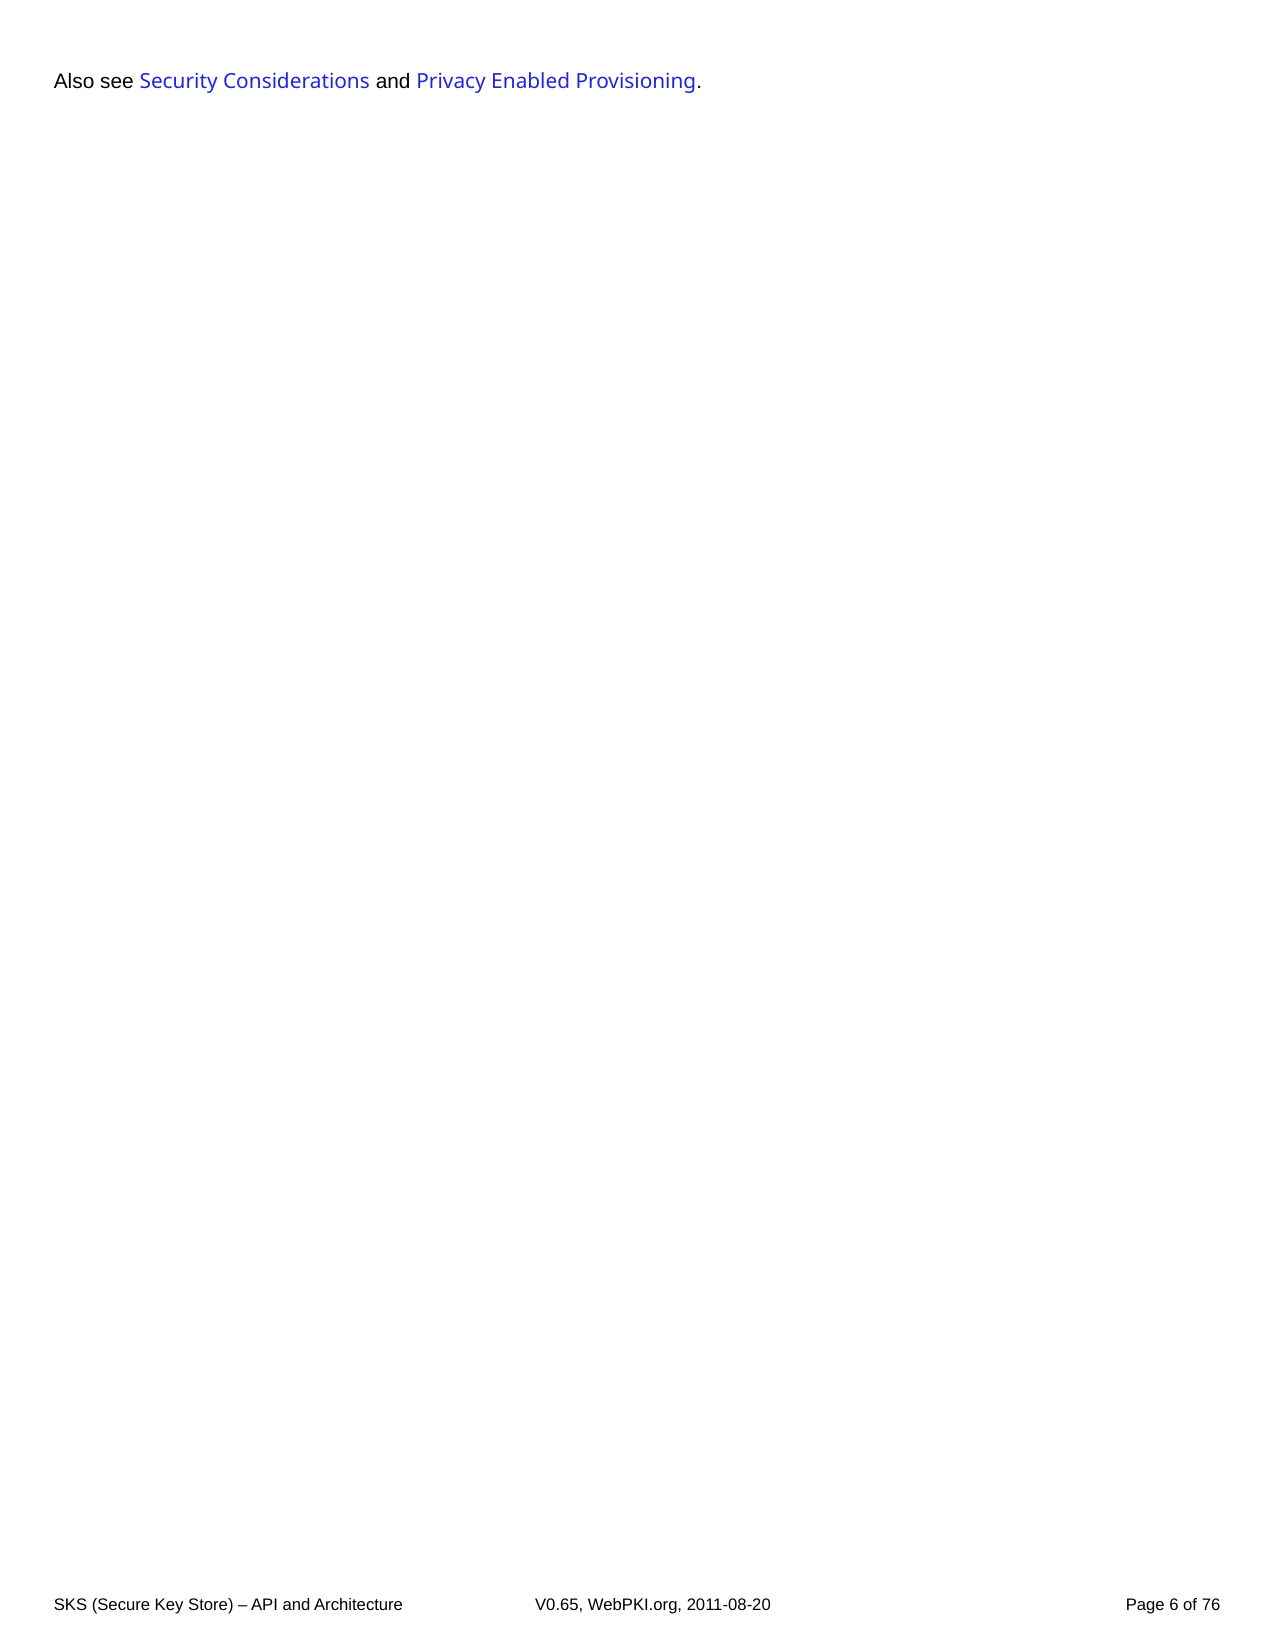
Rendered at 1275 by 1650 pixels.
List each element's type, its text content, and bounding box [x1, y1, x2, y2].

text Also see Security Considerations and Privacy Enabled Provisioning. [54, 66, 1221, 94]
